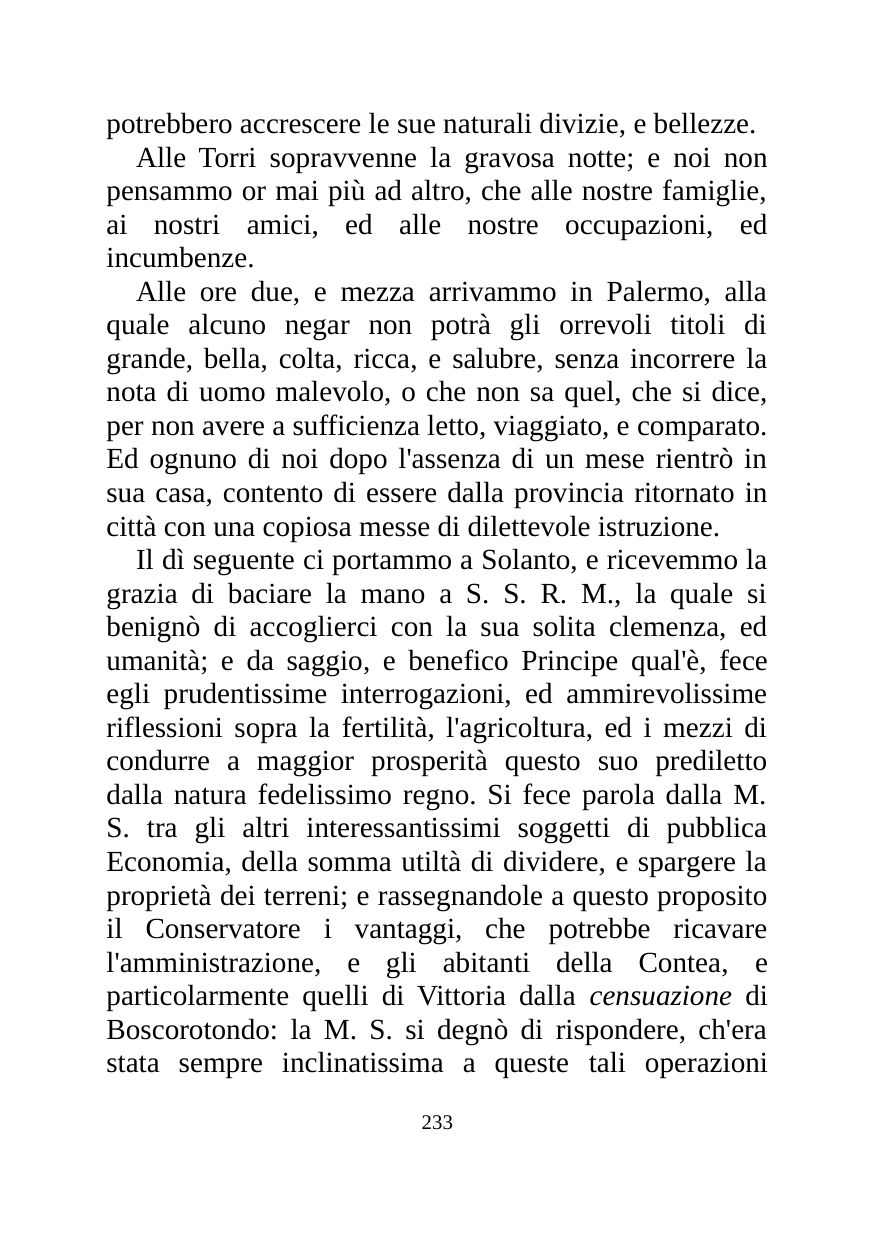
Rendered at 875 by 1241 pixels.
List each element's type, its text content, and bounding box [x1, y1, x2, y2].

text Alle ore due, e mezza arrivammo in Palermo, alla quale alcuno negar non potrà gli orrevoli titoli di grande, bella, colta, ricca, e salubre, senza incorrere la nota di uomo malevolo, o che non sa quel, che si dice, per non avere a sufficienza letto, viaggiato, e comparato. Ed ognuno di noi dopo l'assenza di un mese rientrò in sua casa, contento di essere dalla provincia ritornato in città con una copiosa messe di dilettevole istruzione. [106, 274, 768, 542]
text Il dì seguente ci portammo a Solanto, e ricevemmo la grazia di baciare la mano a S. S. R. M., la quale si benignò di accoglierci con la sua solita clemenza, ed umanità; e da saggio, e benefico Principe qual'è, fece egli prudentissime interrogazioni, ed ammirevolissime riflessioni sopra la fertilità, l'agricoltura, ed i mezzi di condurre a maggior prosperità questo suo prediletto dalla natura fedelissimo regno. Si fece parola dalla M. S. tra gli altri interessantissimi soggetti di pubblica Economia, della somma utiltà di dividere, e spargere la proprietà dei terreni; e rassegnandole a questo proposito il Conservatore i vantaggi, che potrebbe ricavare l'amministrazione, e gli abitanti della Contea, e particolarmente quelli di Vittoria dalla censuazione di Boscorotondo: la M. S. si degnò di rispondere, ch'era stata sempre inclinatissima a queste tali operazioni [106, 542, 768, 1079]
text potrebbero accrescere le sue naturali divizie, e bellezze. [106, 106, 768, 140]
text Alle Torri sopravvenne la gravosa notte; e noi non pensammo or mai più ad altro, che alle nostre famiglie, ai nostri amici, ed alle nostre occupazioni, ed incumbenze. [106, 140, 768, 274]
